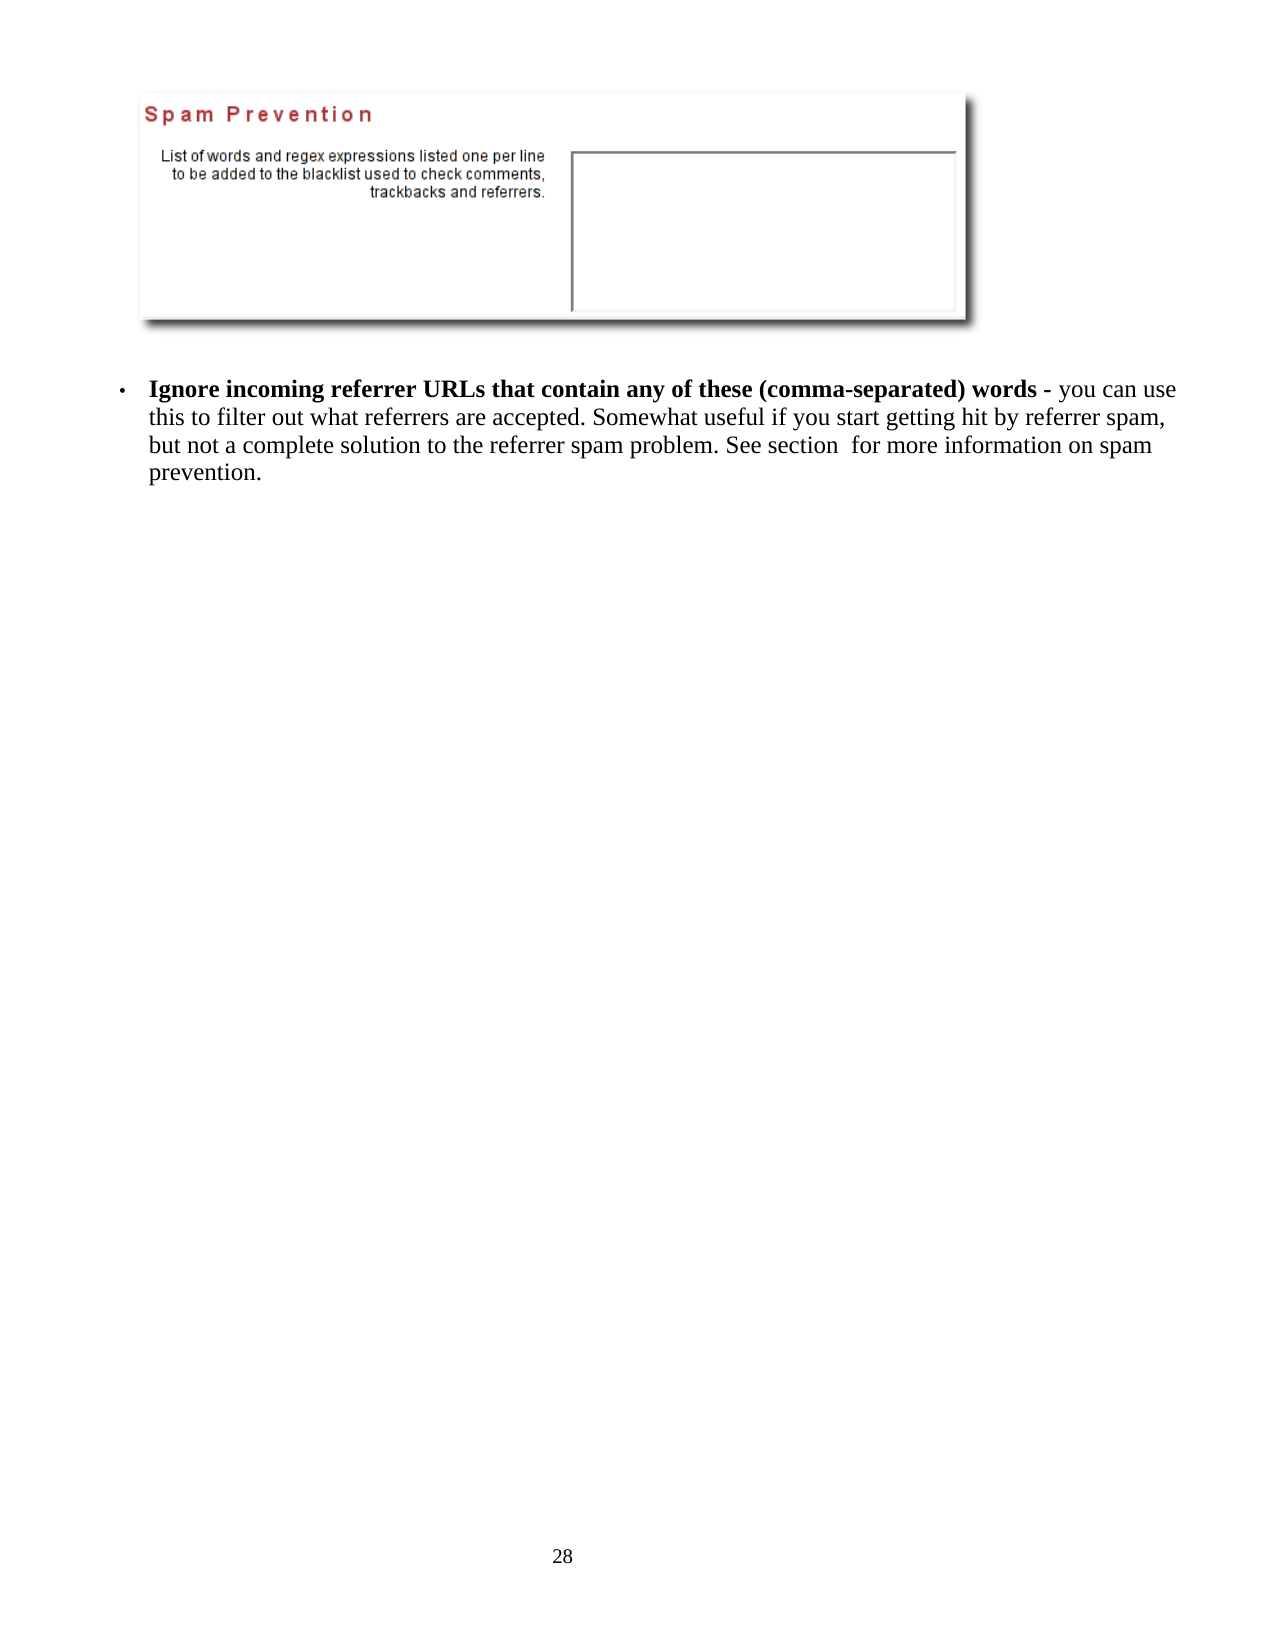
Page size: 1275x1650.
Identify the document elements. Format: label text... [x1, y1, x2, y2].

list Ignore incoming referrer URLs that contain any of these (comma-separated) words - you can use this to filter out what referrers are accepted. Somewhat useful if you start getting hit by referrer spam, but not a complete solution to the referrer spam problem. See section for more information on spam prevention. [119, 375, 1200, 486]
picture [134, 87, 984, 339]
